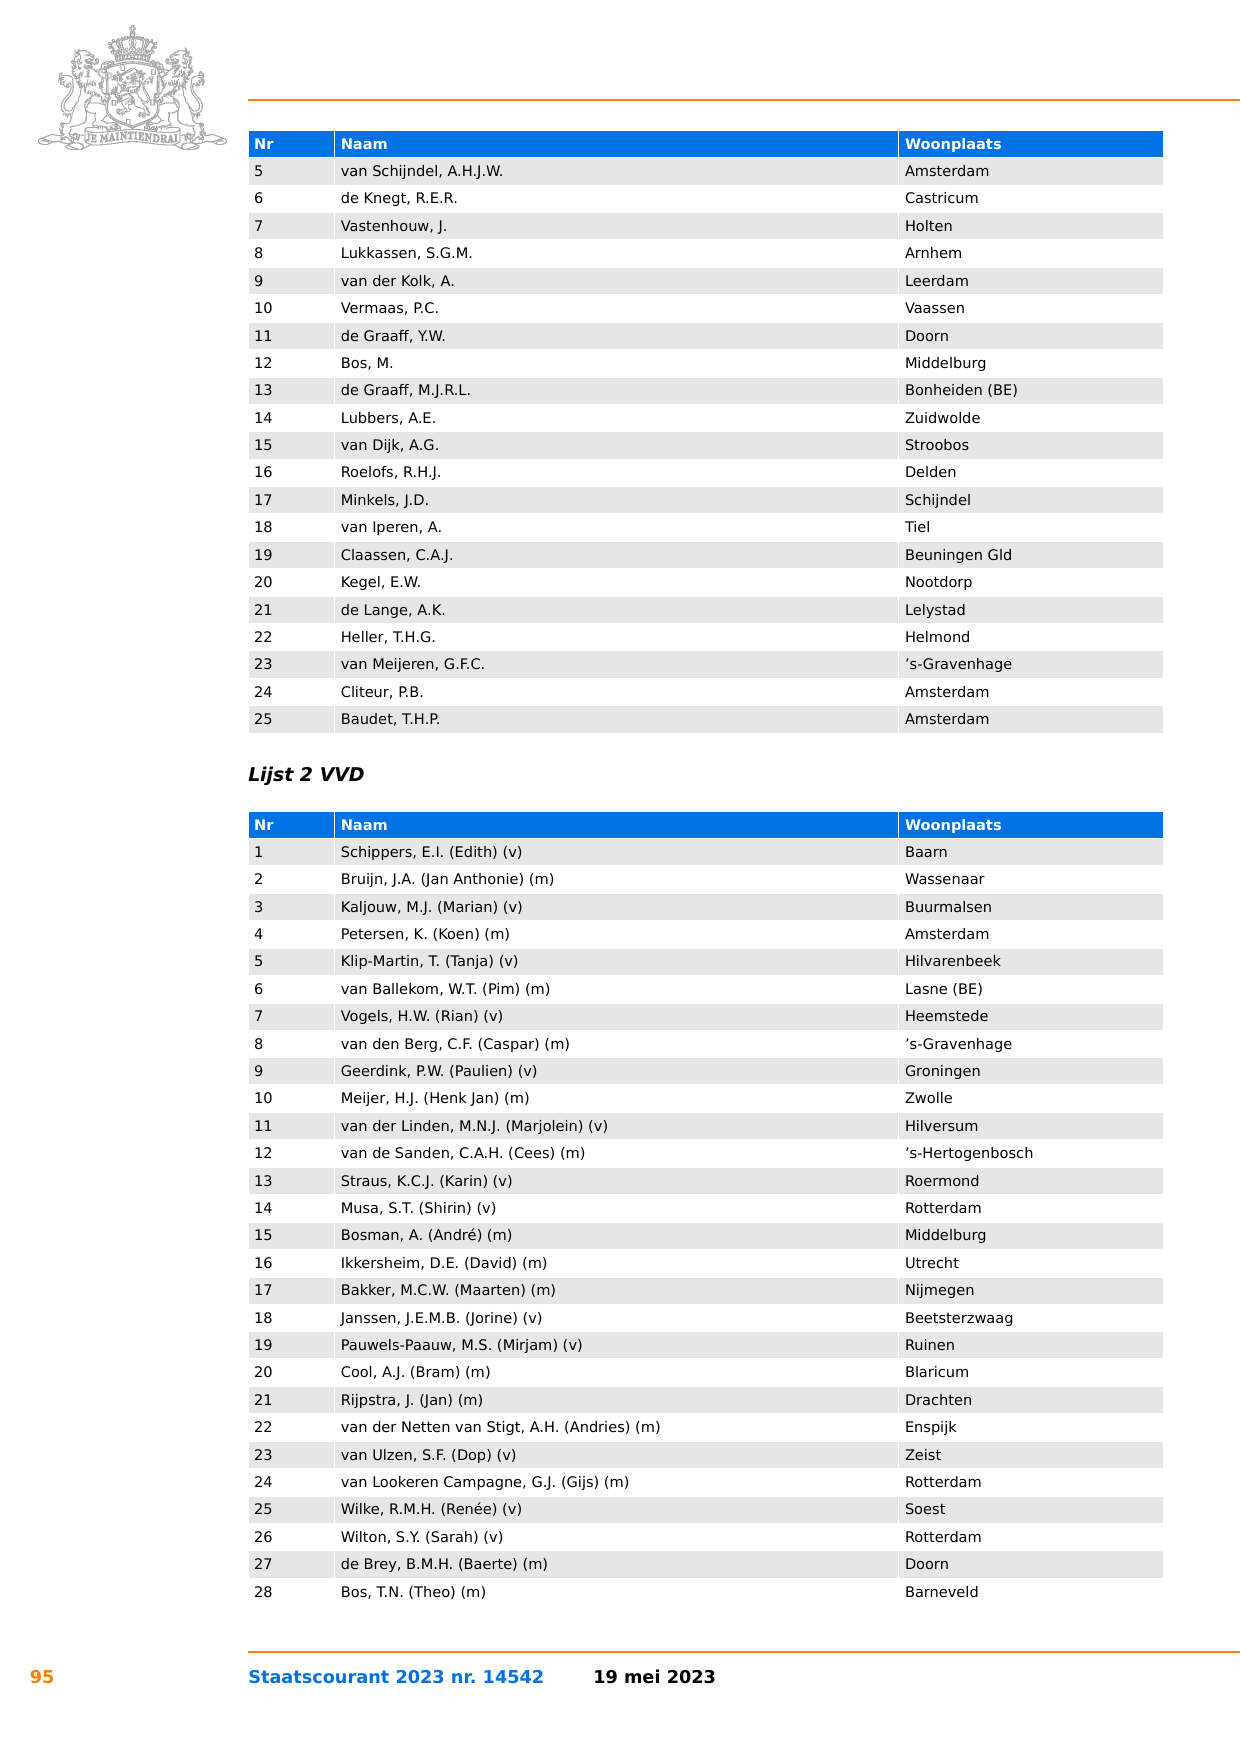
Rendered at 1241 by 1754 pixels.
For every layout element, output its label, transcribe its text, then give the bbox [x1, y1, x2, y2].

table_cell Meijer, H.J. (Henk Jan) (m) [335, 1086, 898, 1112]
table_cell Arnhem [899, 241, 1163, 267]
table_cell 13 [249, 378, 334, 404]
table_cell Holten [899, 213, 1163, 239]
table_cell Kaljouw, M.J. (Marian) (v) [335, 894, 898, 920]
table_cell Nijmegen [899, 1278, 1163, 1304]
table_cell 8 [249, 241, 334, 267]
picture [38, 25, 227, 150]
table_cell van Ballekom, W.T. (Pim) (m) [335, 976, 898, 1002]
table_cell 14 [249, 405, 334, 431]
table_cell 21 [249, 597, 334, 623]
table_cell ’s-Hertogenbosch [899, 1140, 1163, 1167]
table_cell 15 [249, 432, 334, 459]
table_cell Middelburg [899, 1223, 1163, 1249]
table_cell de Graaff, Y.W. [335, 323, 898, 349]
table_cell Lasne (BE) [899, 976, 1163, 1002]
subtitle Lijst 2 VVD [248, 764, 1163, 786]
table_cell Rotterdam [899, 1524, 1163, 1550]
table_cell 13 [249, 1168, 334, 1194]
table_cell Klip-Martin, T. (Tanja) (v) [335, 949, 898, 975]
table_cell Nootdorp [899, 569, 1163, 596]
table_cell van Ulzen, S.F. (Dop) (v) [335, 1442, 898, 1468]
table_cell Baarn [899, 839, 1163, 865]
table_cell de Brey, B.M.H. (Baerte) (m) [335, 1551, 898, 1578]
table_cell Groningen [899, 1058, 1163, 1084]
table_header Woonplaats [899, 131, 1163, 157]
table_cell Blaricum [899, 1360, 1163, 1386]
table_header Nr [249, 812, 334, 838]
table_cell 25 [249, 1497, 334, 1523]
table_cell Wilke, R.M.H. (Renée) (v) [335, 1497, 898, 1523]
table_cell ’s-Gravenhage [899, 1031, 1163, 1057]
table_cell van de Sanden, C.A.H. (Cees) (m) [335, 1140, 898, 1167]
table_cell 22 [249, 624, 334, 650]
table_cell 28 [249, 1579, 334, 1605]
table_cell Amsterdam [899, 158, 1163, 185]
table_cell Barneveld [899, 1579, 1163, 1605]
table_cell Musa, S.T. (Shirin) (v) [335, 1195, 898, 1222]
table_cell Bos, T.N. (Theo) (m) [335, 1579, 898, 1605]
table_cell Heemstede [899, 1004, 1163, 1030]
table_cell Bruijn, J.A. (Jan Anthonie) (m) [335, 866, 898, 893]
table_cell 16 [249, 1250, 334, 1276]
table_cell Castricum [899, 186, 1163, 212]
table_cell Vastenhouw, J. [335, 213, 898, 239]
table_cell 22 [249, 1414, 334, 1441]
table_cell 18 [249, 515, 334, 541]
table_cell Ikkersheim, D.E. (David) (m) [335, 1250, 898, 1276]
table_cell 24 [249, 679, 334, 705]
table_cell ’s-Gravenhage [899, 651, 1163, 678]
table_cell van den Berg, C.F. (Caspar) (m) [335, 1031, 898, 1057]
table_cell de Lange, A.K. [335, 597, 898, 623]
table_cell 26 [249, 1524, 334, 1550]
table_cell 6 [249, 186, 334, 212]
table_cell Schijndel [899, 487, 1163, 513]
table_header Nr [249, 131, 334, 157]
table_cell Geerdink, P.W. (Paulien) (v) [335, 1058, 898, 1084]
table_cell Straus, K.C.J. (Karin) (v) [335, 1168, 898, 1194]
table_cell 19 [249, 1332, 334, 1358]
table_cell van der Netten van Stigt, A.H. (Andries) (m) [335, 1414, 898, 1441]
table_cell van der Linden, M.N.J. (Marjolein) (v) [335, 1113, 898, 1139]
table_cell 7 [249, 1004, 334, 1030]
table_cell Baudet, T.H.P. [335, 706, 898, 733]
table_cell Bos, M. [335, 350, 898, 376]
table_cell 7 [249, 213, 334, 239]
table_cell Soest [899, 1497, 1163, 1523]
table_cell Doorn [899, 323, 1163, 349]
table_cell Zwolle [899, 1086, 1163, 1112]
table_cell 10 [249, 295, 334, 322]
table_cell Claassen, C.A.J. [335, 542, 898, 568]
table_cell Lukkassen, S.G.M. [335, 241, 898, 267]
table_cell 15 [249, 1223, 334, 1249]
table_cell Middelburg [899, 350, 1163, 376]
table_cell Wassenaar [899, 866, 1163, 893]
table_cell 6 [249, 976, 334, 1002]
table_cell Roermond [899, 1168, 1163, 1194]
table_cell van Dijk, A.G. [335, 432, 898, 459]
table_cell 9 [249, 1058, 334, 1084]
table_cell Leerdam [899, 268, 1163, 294]
table_cell Hilvarenbeek [899, 949, 1163, 975]
table_cell 9 [249, 268, 334, 294]
table_cell Buurmalsen [899, 894, 1163, 920]
table_cell Hilversum [899, 1113, 1163, 1139]
table_cell Delden [899, 460, 1163, 486]
table_cell 23 [249, 1442, 334, 1468]
table_cell 8 [249, 1031, 334, 1057]
table_cell 23 [249, 651, 334, 678]
table_cell van der Kolk, A. [335, 268, 898, 294]
table_cell 24 [249, 1469, 334, 1496]
table_cell van Lookeren Campagne, G.J. (Gijs) (m) [335, 1469, 898, 1496]
table_cell Vermaas, P.C. [335, 295, 898, 322]
table_cell Bonheiden (BE) [899, 378, 1163, 404]
table_cell 5 [249, 949, 334, 975]
table_cell 20 [249, 1360, 334, 1386]
table_cell Lelystad [899, 597, 1163, 623]
table_cell Rotterdam [899, 1469, 1163, 1496]
table_cell Enspijk [899, 1414, 1163, 1441]
table_cell Vogels, H.W. (Rian) (v) [335, 1004, 898, 1030]
table_cell Pauwels-Paauw, M.S. (Mirjam) (v) [335, 1332, 898, 1358]
table_cell de Knegt, R.E.R. [335, 186, 898, 212]
table_cell 19 [249, 542, 334, 568]
table_cell Helmond [899, 624, 1163, 650]
table_cell 20 [249, 569, 334, 596]
table_cell 14 [249, 1195, 334, 1222]
table_cell Wilton, S.Y. (Sarah) (v) [335, 1524, 898, 1550]
table_cell Bosman, A. (André) (m) [335, 1223, 898, 1249]
table_cell Bakker, M.C.W. (Maarten) (m) [335, 1278, 898, 1304]
table_cell Janssen, J.E.M.B. (Jorine) (v) [335, 1305, 898, 1331]
table_cell Kegel, E.W. [335, 569, 898, 596]
table_cell Beetsterzwaag [899, 1305, 1163, 1331]
table_cell Amsterdam [899, 921, 1163, 948]
table_cell 21 [249, 1387, 334, 1413]
table_cell Roelofs, R.H.J. [335, 460, 898, 486]
table_cell Beuningen Gld [899, 542, 1163, 568]
table_cell Zeist [899, 1442, 1163, 1468]
table_cell 17 [249, 487, 334, 513]
table_cell Minkels, J.D. [335, 487, 898, 513]
table_cell Doorn [899, 1551, 1163, 1578]
table_cell Amsterdam [899, 679, 1163, 705]
table_cell 5 [249, 158, 334, 185]
table_cell Vaassen [899, 295, 1163, 322]
table_cell Utrecht [899, 1250, 1163, 1276]
table_header Naam [335, 131, 898, 157]
table_cell Cliteur, P.B. [335, 679, 898, 705]
table_cell 27 [249, 1551, 334, 1578]
table_cell 12 [249, 1140, 334, 1167]
table_cell 10 [249, 1086, 334, 1112]
table_cell Drachten [899, 1387, 1163, 1413]
table_cell Rijpstra, J. (Jan) (m) [335, 1387, 898, 1413]
table_cell 12 [249, 350, 334, 376]
table_cell 18 [249, 1305, 334, 1331]
table_cell 17 [249, 1278, 334, 1304]
table_cell Cool, A.J. (Bram) (m) [335, 1360, 898, 1386]
table_cell Rotterdam [899, 1195, 1163, 1222]
table_cell 16 [249, 460, 334, 486]
table_cell van Iperen, A. [335, 515, 898, 541]
table_header Naam [335, 812, 898, 838]
table_cell 11 [249, 323, 334, 349]
table_cell Ruinen [899, 1332, 1163, 1358]
table_cell de Graaff, M.J.R.L. [335, 378, 898, 404]
table_cell 4 [249, 921, 334, 948]
table_cell Zuidwolde [899, 405, 1163, 431]
table_cell Lubbers, A.E. [335, 405, 898, 431]
table_cell 25 [249, 706, 334, 733]
table_cell 2 [249, 866, 334, 893]
table_cell van Schijndel, A.H.J.W. [335, 158, 898, 185]
table_cell Petersen, K. (Koen) (m) [335, 921, 898, 948]
table_cell Stroobos [899, 432, 1163, 459]
table_cell Tiel [899, 515, 1163, 541]
table_cell van Meijeren, G.F.C. [335, 651, 898, 678]
table_cell Heller, T.H.G. [335, 624, 898, 650]
table_cell 11 [249, 1113, 334, 1139]
table_cell 1 [249, 839, 334, 865]
table_header Woonplaats [899, 812, 1163, 838]
table_cell Amsterdam [899, 706, 1163, 733]
table_cell 3 [249, 894, 334, 920]
table_cell Schippers, E.I. (Edith) (v) [335, 839, 898, 865]
